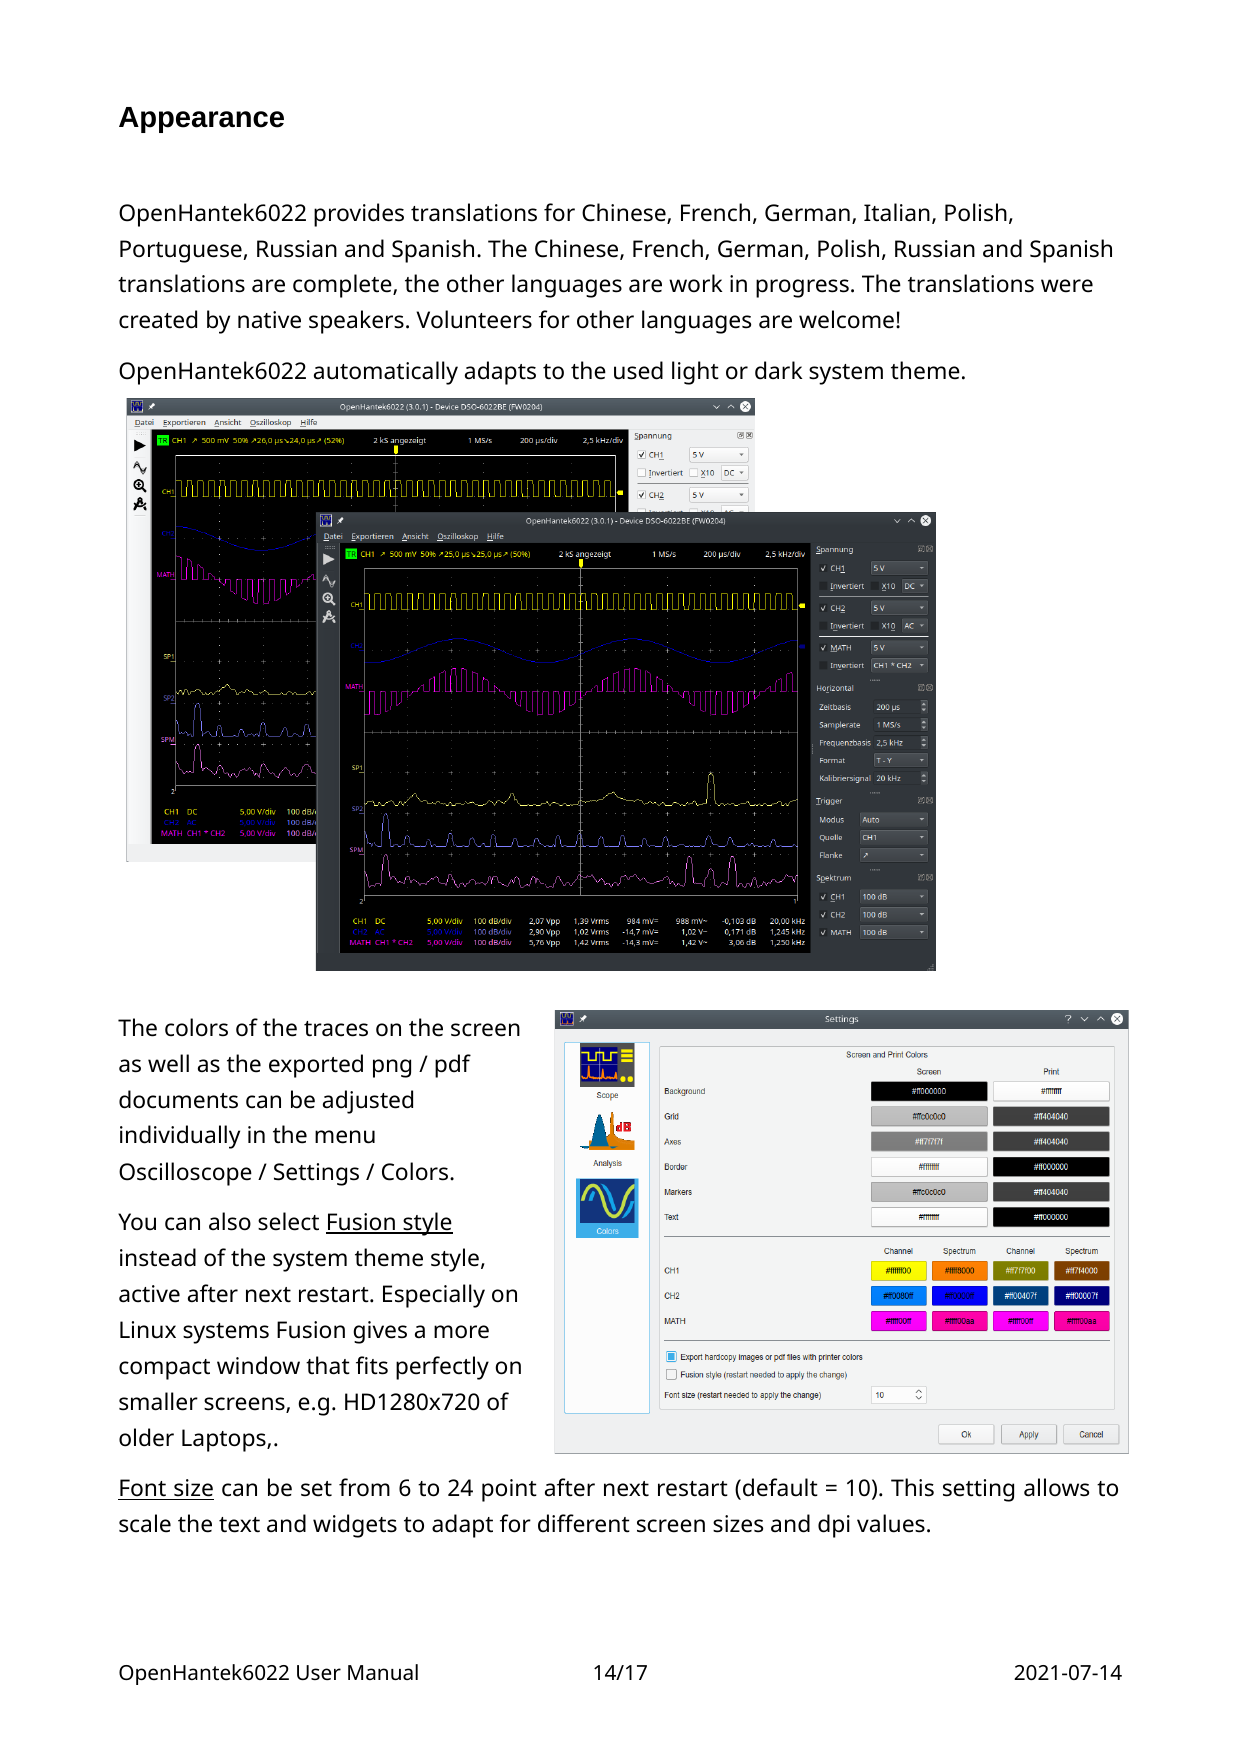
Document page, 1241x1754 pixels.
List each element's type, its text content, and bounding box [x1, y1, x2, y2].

picture [554, 1010, 1129, 1454]
subtitle You can also select Fusion style instead of the system theme style, active after next restart. Especially on Linux systems Fusion gives a more compact window that fits perfectly on smaller screens, e.g. HD1280x720 of older Laptops,. [118, 1206, 554, 1453]
subtitle Font size can be set from 6 to 24 point after next restart (default = 10). This setting allows to scale the text and widgets to adapt for different screen sizes and dpi values. [118, 1472, 1122, 1539]
subtitle OpenHantek6022 provides translations for Chinese, French, German, Italian, Polish, Portuguese, Russian and Spanish. The Chinese, French, German, Polish, Russian and Spanish translations are complete, the other languages are work in progress. The translations were created by native speakers. Volunteers for other languages are welcome! [118, 197, 1122, 336]
picture [126, 398, 936, 971]
subtitle Appearance [118, 100, 1122, 133]
subtitle OpenHantek6022 automatically adapts to the used light or dark system theme. [118, 355, 1122, 386]
subtitle The colors of the traces on the screen as well as the exported png / pdf documents can be adjusted individually in the menu Oscilloscope / Settings / Colors. [118, 1012, 554, 1187]
